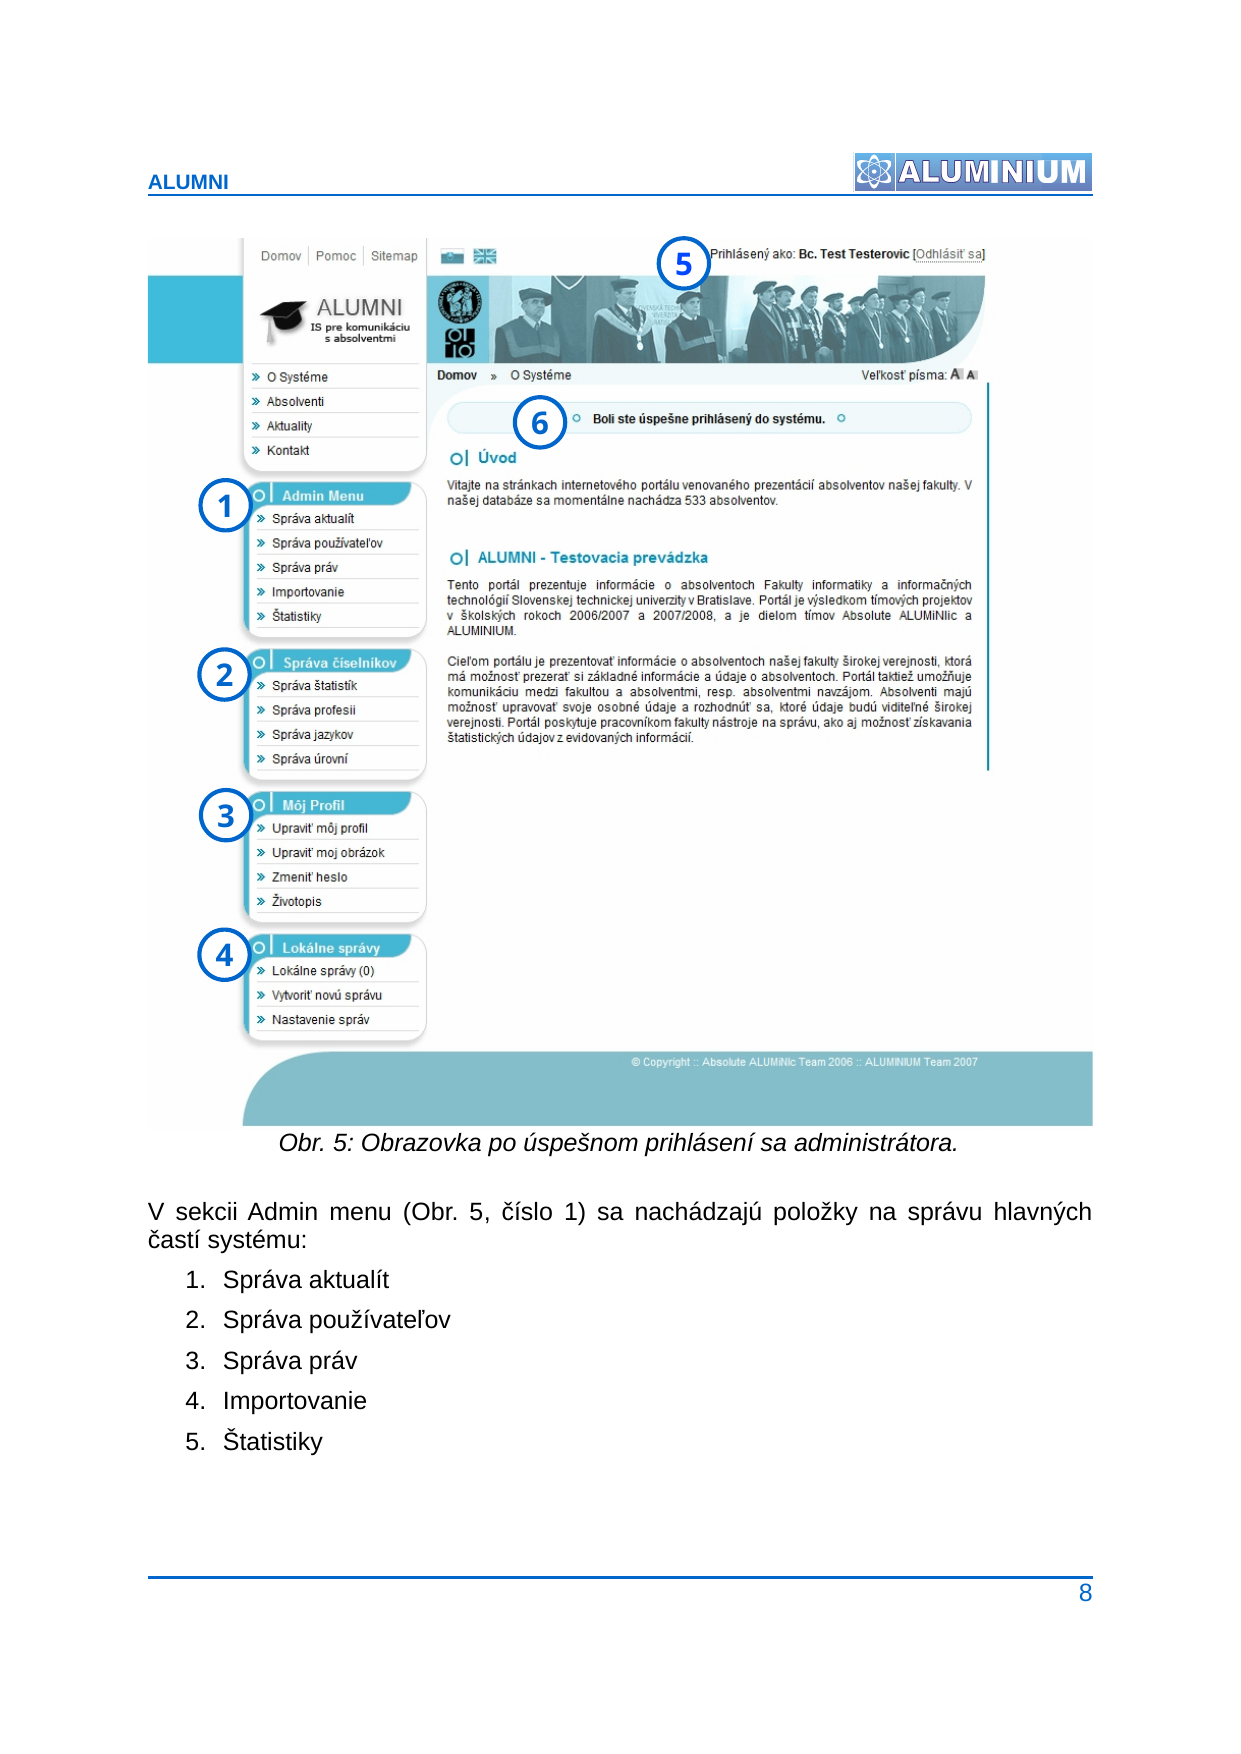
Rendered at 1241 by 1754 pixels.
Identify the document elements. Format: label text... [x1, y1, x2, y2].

list Správa aktualít [185, 1266, 1093, 1294]
list Správa práv [185, 1347, 1093, 1375]
list Štatistiky [185, 1428, 1093, 1456]
list Importovanie [185, 1387, 1093, 1415]
list Správa používateľov [185, 1306, 1093, 1334]
text V sekcii Admin menu (Obr. 5, číslo 1) sa nachádzajú položky na správu hlavných častí systému: [148, 1198, 1093, 1253]
text Obr. 5: Obrazovka po úspešnom prihlásení sa administrátora. [148, 1130, 1093, 1157]
picture [147, 238, 1093, 1130]
